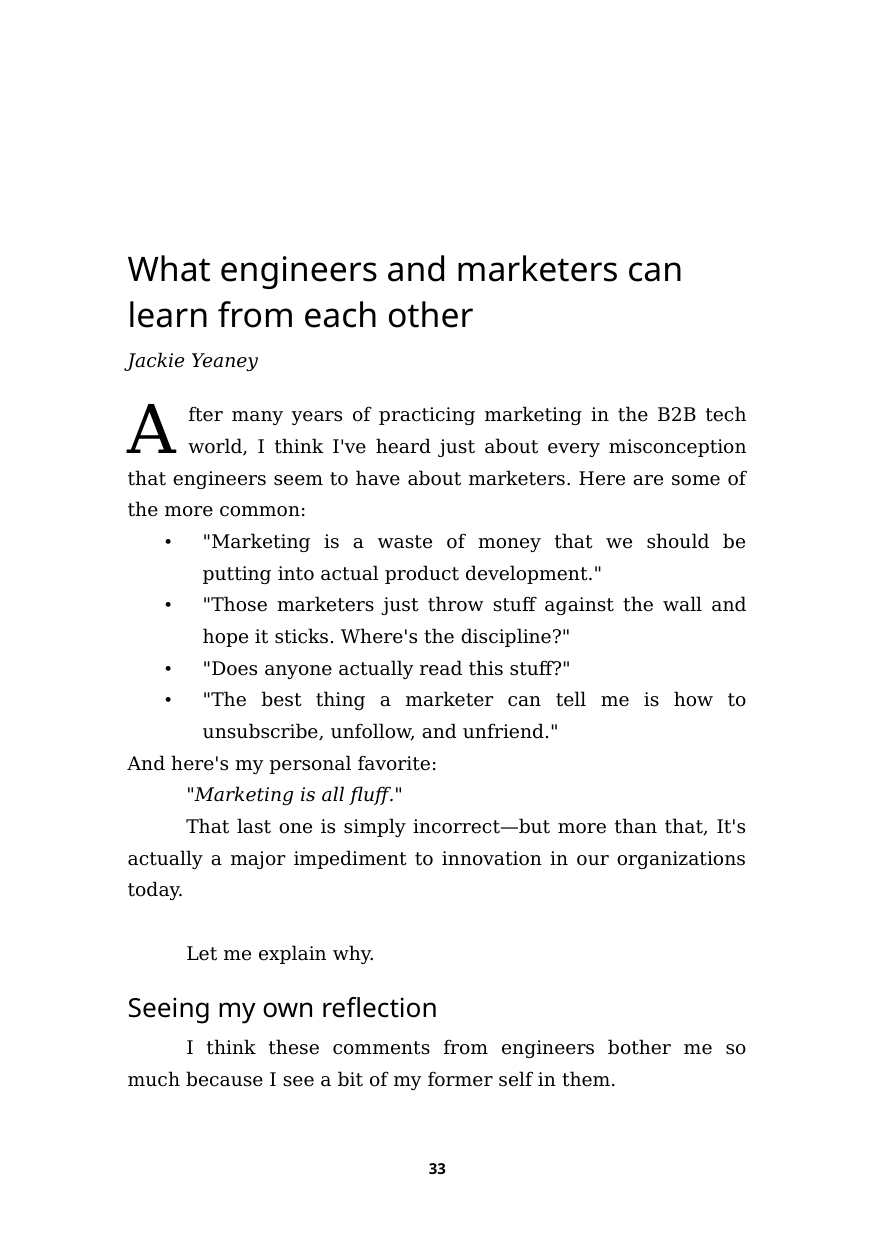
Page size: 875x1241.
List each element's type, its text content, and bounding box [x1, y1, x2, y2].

text And here's my personal favorite: [127, 753, 747, 774]
subtitle Seeing my own reflection [127, 989, 747, 1025]
subtitle What engineers and marketers can learn from each other [127, 246, 747, 338]
list "Marketing is a waste of money that we should be putting into actual product development." [165, 531, 747, 584]
list "The best thing a marketer can tell me is how to unsubscribe, unfollow, and unfriend." [165, 689, 747, 743]
text That last one is simply incorrect—but more than that, It's actually a major impediment to innovation in our organizations today. [127, 816, 747, 901]
text After many years of practicing marketing in the B2B tech world, I think I've heard just about every misconception that engineers seem to have about marketers. Here are some of the more common: [127, 404, 747, 521]
text Jackie Yeaney [127, 350, 747, 372]
text Let me explain why. [127, 943, 747, 964]
text I think these comments from engineers bother me so much because I see a bit of my former self in them. [127, 1037, 747, 1091]
text "Marketing is all fluff." [127, 784, 747, 806]
list "Those marketers just throw stuff against the wall and hope it sticks. Where's the discipline?" [165, 594, 747, 648]
list "Does anyone actually read this stuff?" [165, 658, 747, 679]
